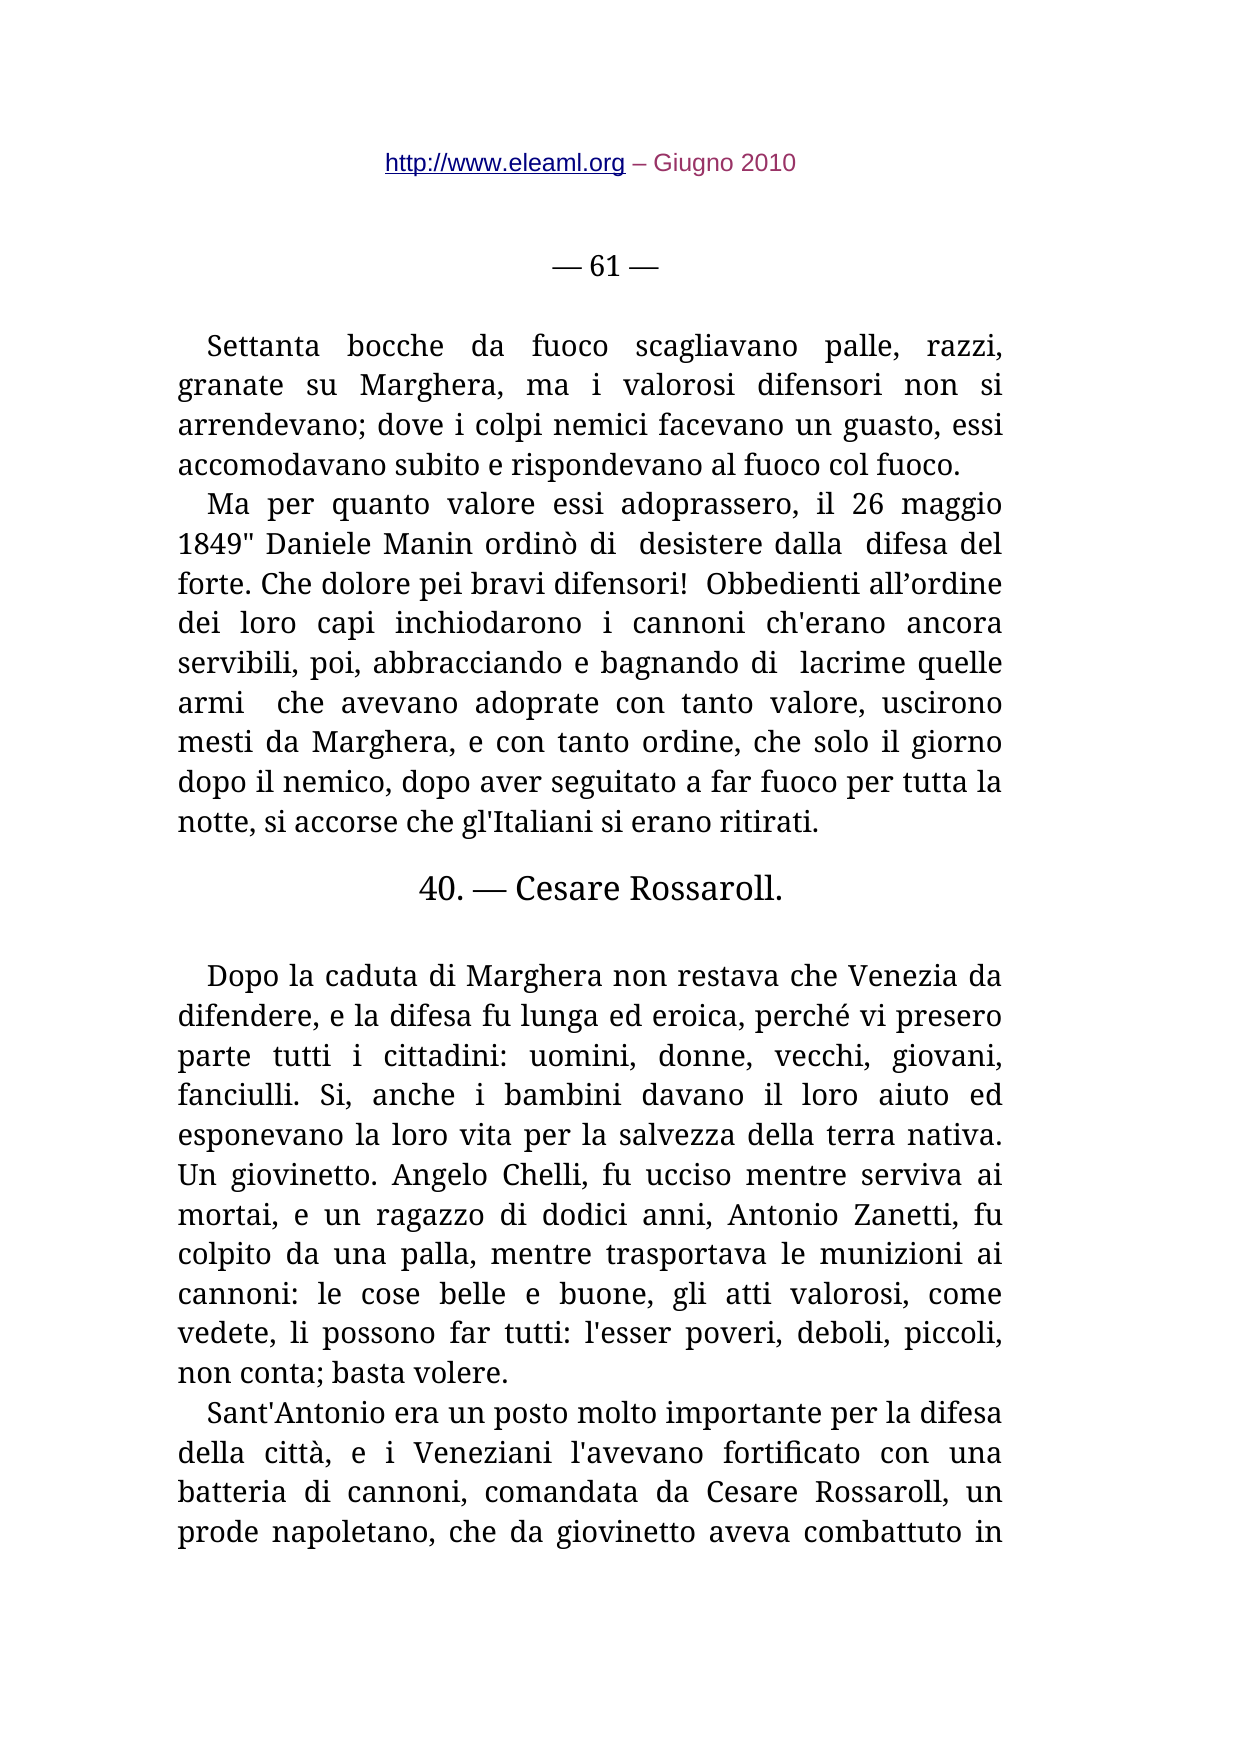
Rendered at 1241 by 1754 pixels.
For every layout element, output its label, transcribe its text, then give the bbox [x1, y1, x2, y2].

text 40. — Cesare Rossaroll. [177, 865, 1004, 910]
text Dopo la caduta di Marghera non restava che Venezia da difendere, e la difesa fu lunga ed eroica, perché vi presero parte tutti i cittadini: uomini, donne, vecchi, giovani, fanciulli. Si, anche i bambini davano il loro aiuto ed esponevano la loro vita per la salvezza della terra nativa. Un giovinetto. Angelo Chelli, fu ucciso mentre serviva ai mortai, e un ragazzo di dodici anni, Antonio Zanetti, fu colpito da una palla, mentre trasportava le munizioni ai cannoni: le cose belle e buone, gli atti valorosi, come vedete, li possono far tutti: l'esser poveri, deboli, piccoli, non conta; basta volere. [177, 956, 1004, 1392]
text Settanta bocche da fuoco scagliavano palle, razzi, granate su Marghera, ma i valorosi difensori non si arrendevano; dove i colpi nemici facevano un guasto, essi accomodavano subito e rispondevano al fuoco col fuoco. [177, 325, 1004, 484]
text Sant'Antonio era un posto molto importante per la difesa della città, e i Veneziani l'avevano fortificato con una batteria di cannoni, comandata da Cesare Rossaroll, un prode napoletano, che da giovinetto aveva combattuto in [177, 1392, 1004, 1551]
text — 61 — [177, 246, 1004, 285]
text Ma per quanto valore essi adoprassero, il 26 maggio 1849" Daniele Manin ordinò di desistere dalla difesa del forte. Che dolore pei bravi difensori! Obbedienti all’ordine dei loro capi inchiodarono i cannoni ch'erano ancora servibili, poi, abbracciando e bagnando di lacrime quelle armi che avevano adoprate con tanto valore, uscirono mesti da Marghera, e con tanto ordine, che solo il giorno dopo il nemico, dopo aver seguitato a far fuoco per tutta la notte, si accorse che gl'Italiani si erano ritirati. [177, 484, 1004, 841]
